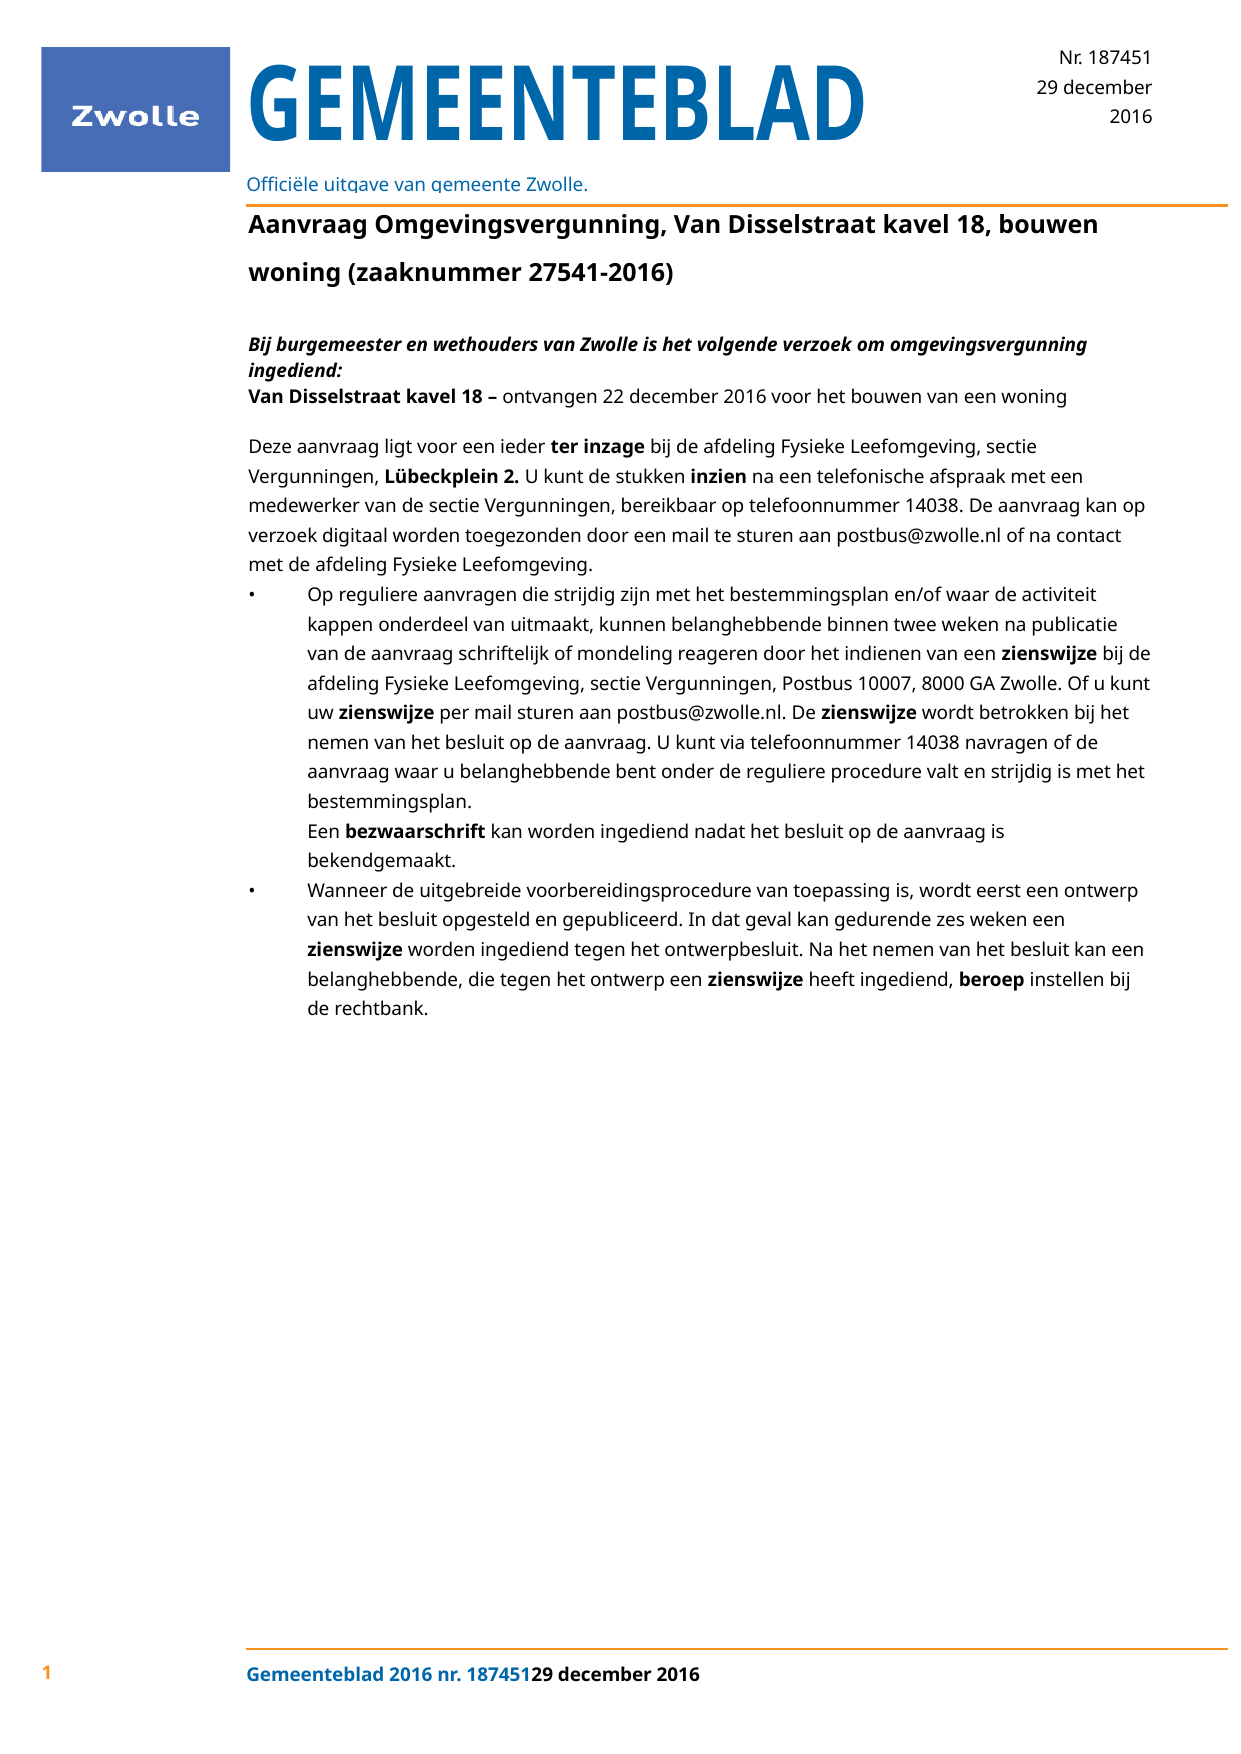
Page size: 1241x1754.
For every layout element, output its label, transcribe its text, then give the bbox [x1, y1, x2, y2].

picture [41, 47, 231, 172]
text Bij burgemeester en wethouders van Zwolle is het volgende verzoek om omgevingsvergunning ingediend: [248, 331, 1152, 383]
list Wanneer de uitgebreide voorbereidingsprocedure van toepassing is, wordt eerst een ontwerp van het besluit opgesteld en gepubliceerd. In dat geval kan gedurende zes weken een zienswijze worden ingediend tegen het ontwerpbesluit. Na het nemen van het besluit kan een belanghebbende, die tegen het ontwerp een zienswijze heeft ingediend, beroep instellen bij de rechtbank. [248, 877, 1152, 1021]
text Deze aanvraag ligt voor een ieder ter inzage bij de afdeling Fysieke Leefomgeving, sectie Vergunningen, Lübeckplein 2. U kunt de stukken inzien na een telefonische afspraak met een medewerker van de sectie Vergunningen, bereikbaar op telefoonnummer 14038. De aanvraag kan op verzoek digitaal worden toegezonden door een mail te sturen aan postbus@zwolle.nl of na contact met de afdeling Fysieke Leefomgeving. [248, 433, 1152, 577]
list Een bezwaarschrift kan worden ingediend nadat het besluit op de aanvraag is bekendgemaakt. [248, 818, 1152, 873]
list Op reguliere aanvragen die strijdig zijn met het bestemmingsplan en/of waar de activiteit kappen onderdeel van uitmaakt, kunnen belanghebbende binnen twee weken na publicatie van de aanvraag schriftelijk of mondeling reageren door het indienen van een zienswijze bij de afdeling Fysieke Leefomgeving, sectie Vergunningen, Postbus 10007, 8000 GA Zwolle. Of u kunt uw zienswijze per mail sturen aan postbus@zwolle.nl. De zienswijze wordt betrokken bij het nemen van het besluit op de aanvraag. U kunt via telefoonnummer 14038 navragen of de aanvraag waar u belanghebbende bent onder de reguliere procedure valt en strijdig is met het bestemmingsplan. [248, 581, 1152, 814]
text Van Disselstraat kavel 18 – ontvangen 22 december 2016 voor het bouwen van een woning [248, 383, 1152, 409]
text Aanvraag Omgevingsvergunning, Van Disselstraat kavel 18, bouwen woning (zaaknummer 27541-2016) [248, 207, 1152, 288]
